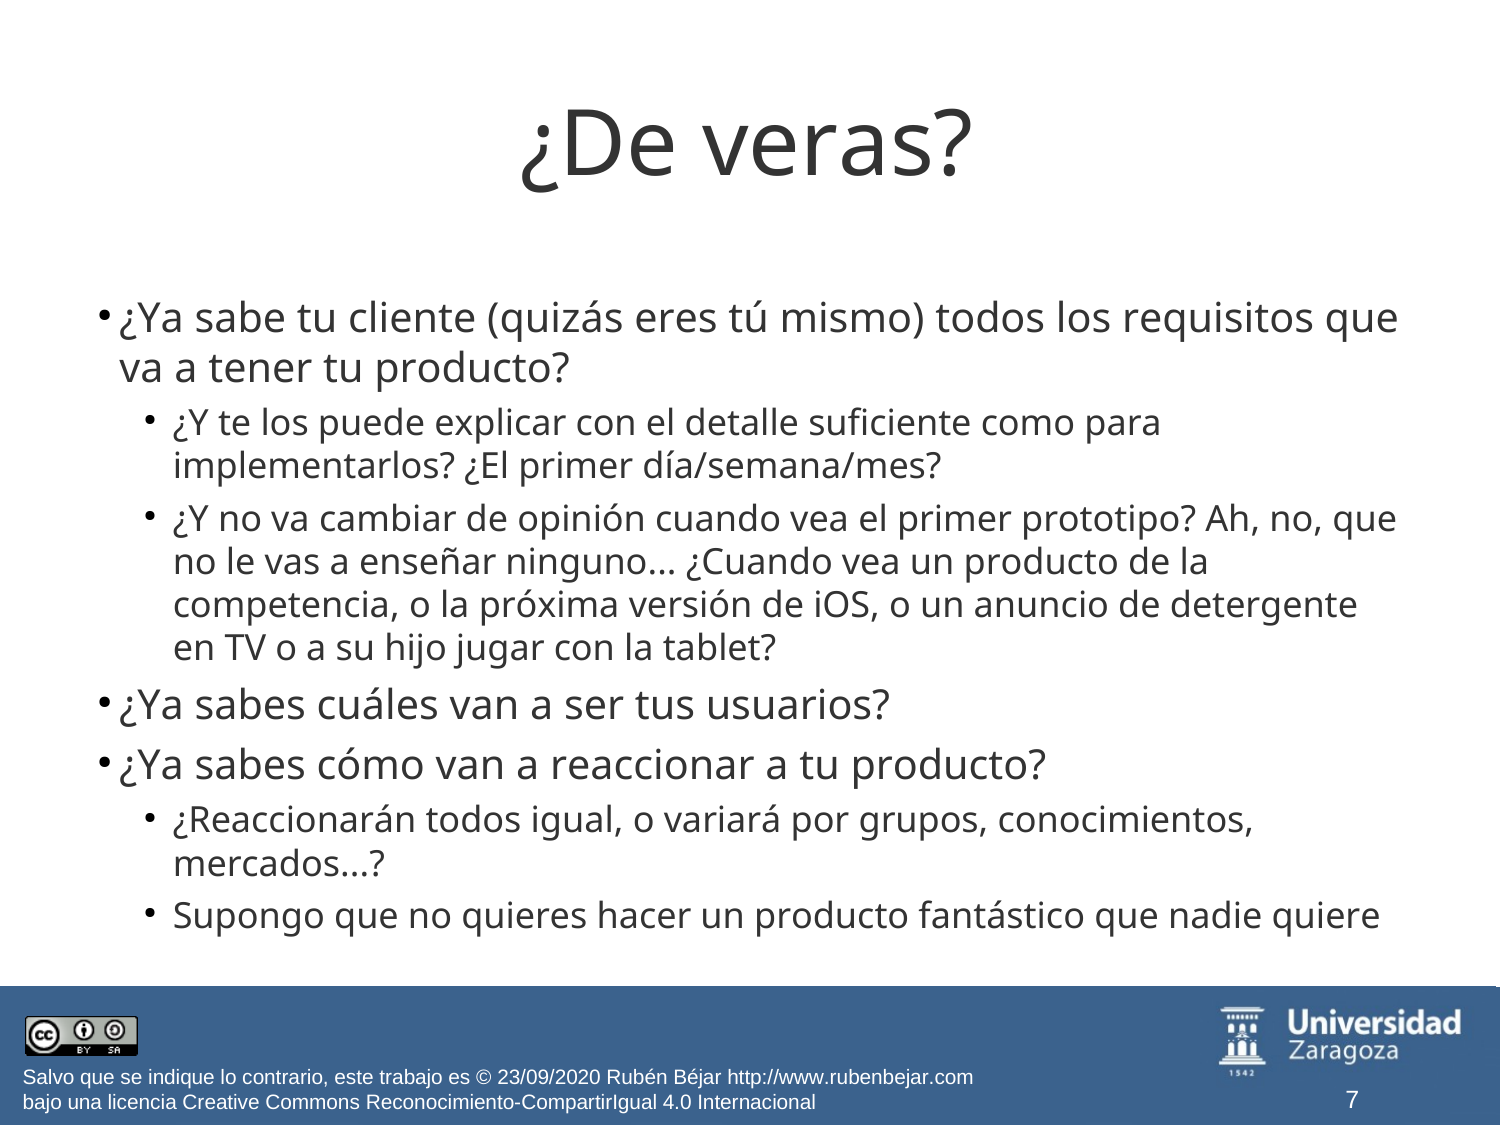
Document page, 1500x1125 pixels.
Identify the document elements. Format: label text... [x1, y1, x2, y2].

title ¿De veras? [74, 21, 1420, 257]
picture [0, 986, 1500, 1125]
list ¿Ya sabe tu cliente (quizás eres tú mismo) todos los requisitos que va a tener tu producto? ¿Y te los puede explicar con el detalle suficiente como para implementarlos? ¿El primer día/semana/mes? ¿Y no va cambiar de opinión cuando vea el primer prototipo? Ah, no, que no le vas a enseñar ninguno... ¿Cuando vea un producto de la competencia, o la próxima versión de iOS, o un anuncio de detergente en TV o a su hijo jugar con la tablet? ¿Ya sabes cuáles van a ser tus usuarios? ¿Ya sabes cómo van a reaccionar a tu producto? ¿Reaccionarán todos igual, o variará por grupos, conocimientos, mercados...? Supongo que no quieres hacer un producto fantástico que nadie quiere [82, 283, 1418, 957]
